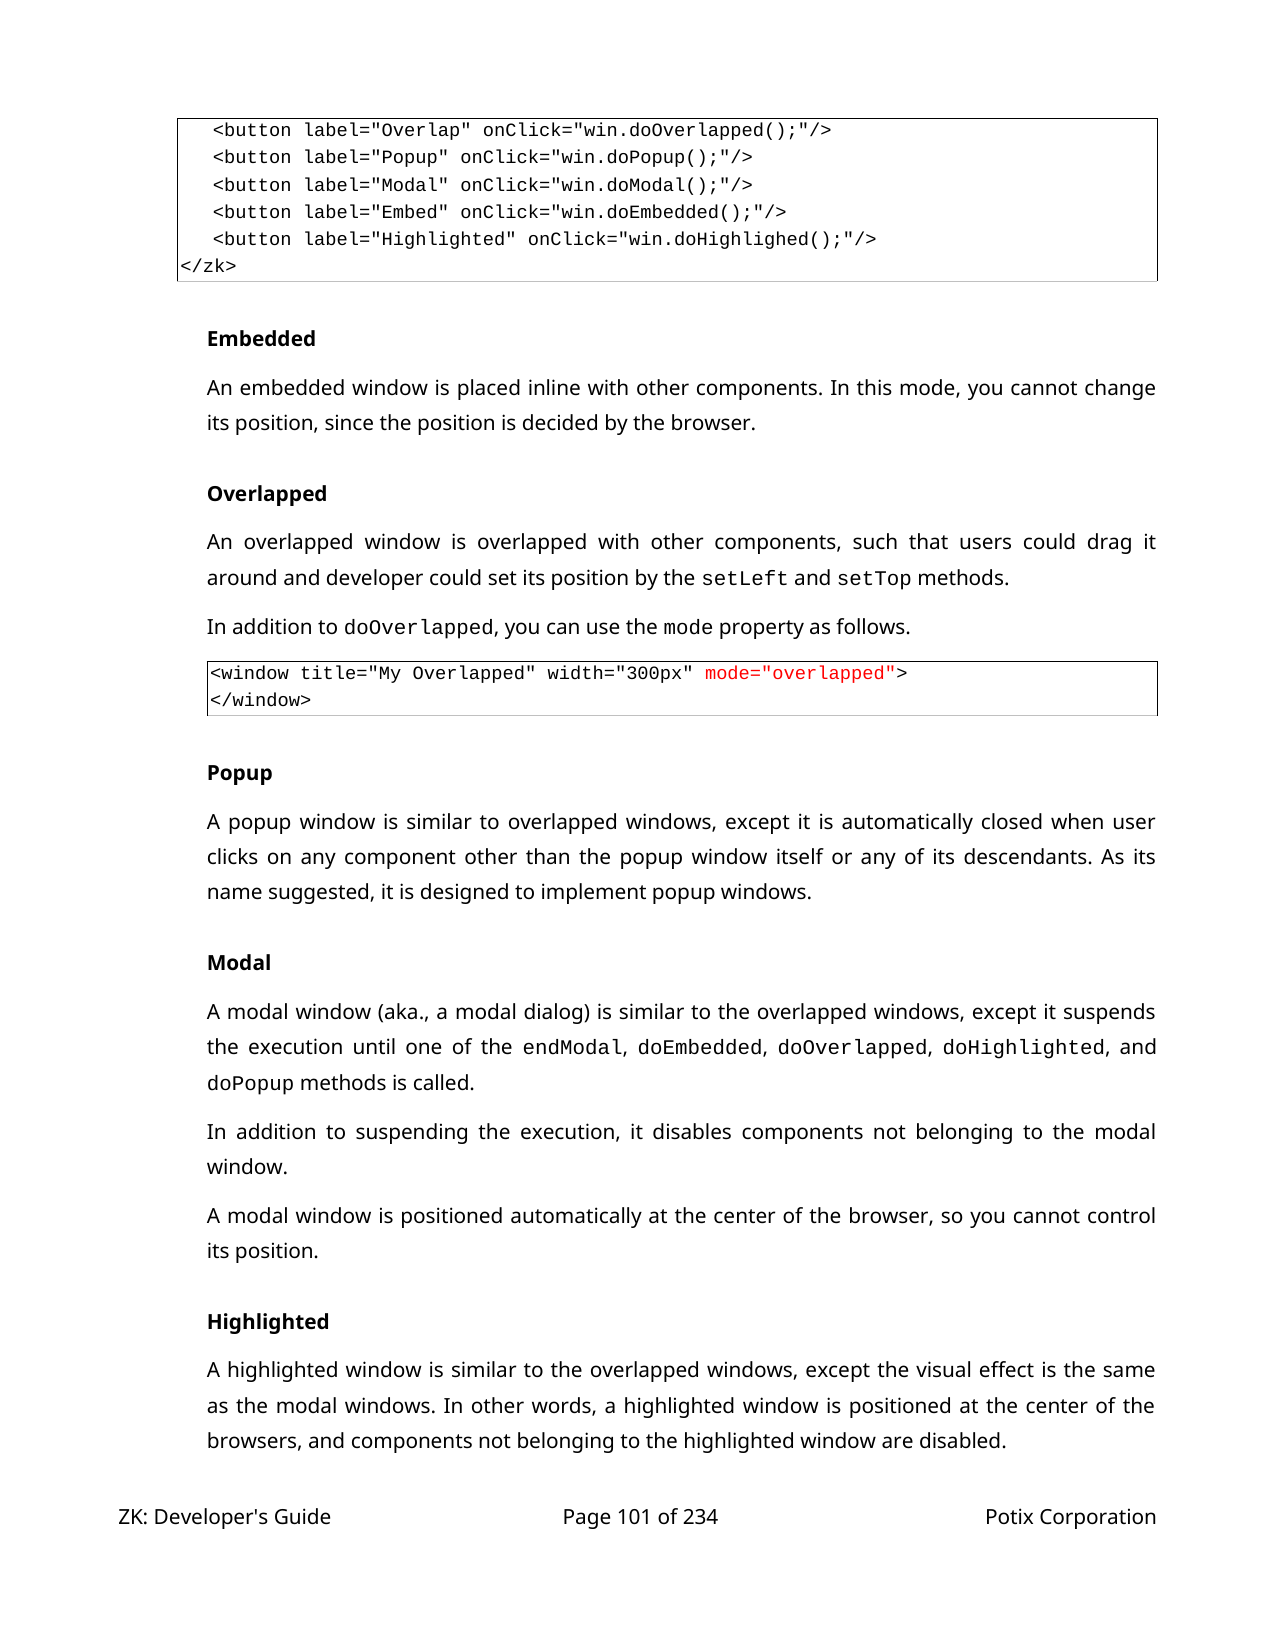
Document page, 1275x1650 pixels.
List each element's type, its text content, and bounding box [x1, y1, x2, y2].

text </zk> [178, 254, 1157, 281]
text An embedded window is placed inline with other components. In this mode, you cannot change its position, since the position is decided by the browser. [207, 373, 1157, 436]
text </window> [208, 688, 1157, 715]
text A popup window is similar to overlapped windows, except it is automatically closed when user clicks on any component other than the popup window itself or any of its descendants. As its name suggested, it is designed to implement popup windows. [207, 807, 1157, 906]
subtitle Overlapped [207, 479, 1157, 507]
text An overlapped window is overlapped with other components, such that users could drag it around and developer could set its position by the setLeft and setTop methods. [207, 527, 1157, 591]
subtitle Popup [207, 758, 1157, 786]
subtitle Modal [207, 948, 1157, 976]
text A modal window (aka., a modal dialog) is similar to the overlapped windows, except it suspends the execution until one of the endModal, doEmbedded, doOverlapped, doHighlighted, and doPopup methods is called. [207, 997, 1157, 1096]
text A modal window is positioned automatically at the center of the browser, so you cannot control its position. [207, 1201, 1157, 1264]
text <button label="Popup" onClick="win.doPopup();"/> [178, 145, 1157, 169]
text <button label="Embed" onClick="win.doEmbedded();"/> [178, 200, 1157, 224]
text In addition to suspending the execution, it disables components not belonging to the modal window. [207, 1117, 1157, 1180]
text <button label="Highlighted" onClick="win.doHighlighed();"/> [178, 227, 1157, 251]
text In addition to doOverlapped, you can use the mode property as follows. [207, 612, 1157, 640]
subtitle Highlighted [207, 1307, 1157, 1335]
text <window title="My Overlapped" width="300px" mode="overlapped"> [208, 662, 1157, 685]
text A highlighted window is similar to the overlapped windows, except the visual effect is the same as the modal windows. In other words, a highlighted window is positioned at the center of the browsers, and components not belonging to the highlighted window are disabled. [207, 1356, 1157, 1454]
subtitle Embedded [207, 324, 1157, 352]
text <button label="Modal" onClick="win.doModal();"/> [178, 172, 1157, 197]
text <button label="Overlap" onClick="win.doOverlapped();"/> [178, 119, 1157, 142]
